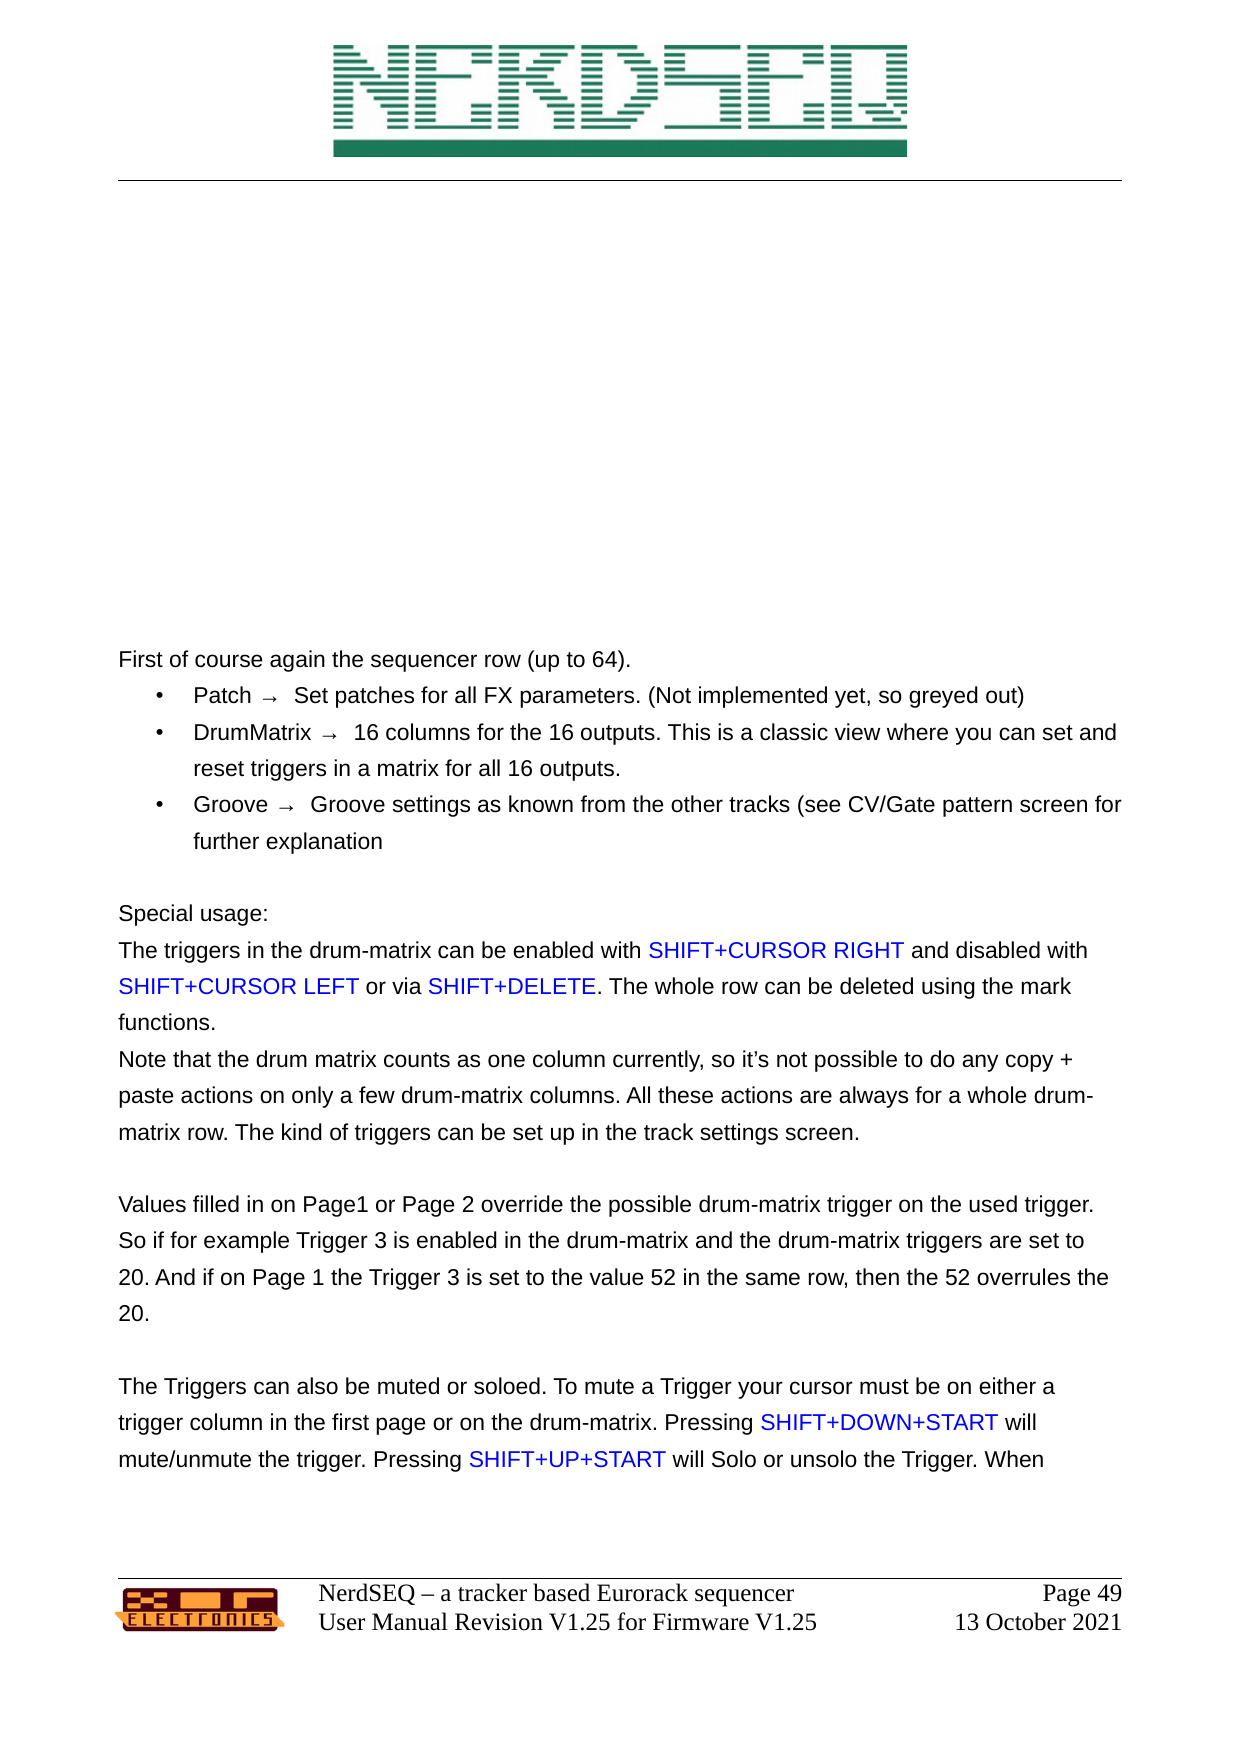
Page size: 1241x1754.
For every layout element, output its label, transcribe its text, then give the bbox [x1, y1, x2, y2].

picture [333, 45, 908, 157]
text Note that the drum matrix counts as one column currently, so it’s not possible to do any copy + paste actions on only a few drum-matrix columns. All these actions are always for a whole drum-matrix row. The kind of triggers can be set up in the track settings screen. [118, 1046, 1122, 1145]
text Values filled in on Page1 or Page 2 override the possible drum-matrix trigger on the used trigger. So if for example Trigger 3 is enabled in the drum-matrix and the drum-matrix triggers are set to 20. And if on Page 1 the Trigger 3 is set to the value 52 in the same row, then the 52 overrules the 20. [118, 1191, 1122, 1327]
text Special usage: [118, 900, 1122, 927]
picture [115, 1584, 285, 1634]
list Groove → Groove settings as known from the other tracks (see CV/Gate pattern screen for further explanation [156, 791, 1122, 854]
text The triggers in the drum-matrix can be enabled with SHIFT+CURSOR RIGHT and disabled with SHIFT+CURSOR LEFT or via SHIFT+DELETE. The whole row can be deleted using the mark functions. [118, 937, 1122, 1036]
text First of course again the sequencer row (up to 64). [118, 646, 1122, 672]
list DrumMatrix → 16 columns for the 16 outputs. This is a classic view where you can set and reset triggers in a matrix for all 16 outputs. [156, 718, 1122, 781]
list Patch → Set patches for all FX parameters. (Not implemented yet, so greyed out) [156, 682, 1122, 708]
text The Triggers can also be muted or soloed. To mute a Trigger your cursor must be on either a trigger column in the first page or on the drum-matrix. Pressing SHIFT+DOWN+START will mute/unmute the trigger. Pressing SHIFT+UP+START will Solo or unsolo the Trigger. When [118, 1373, 1122, 1472]
